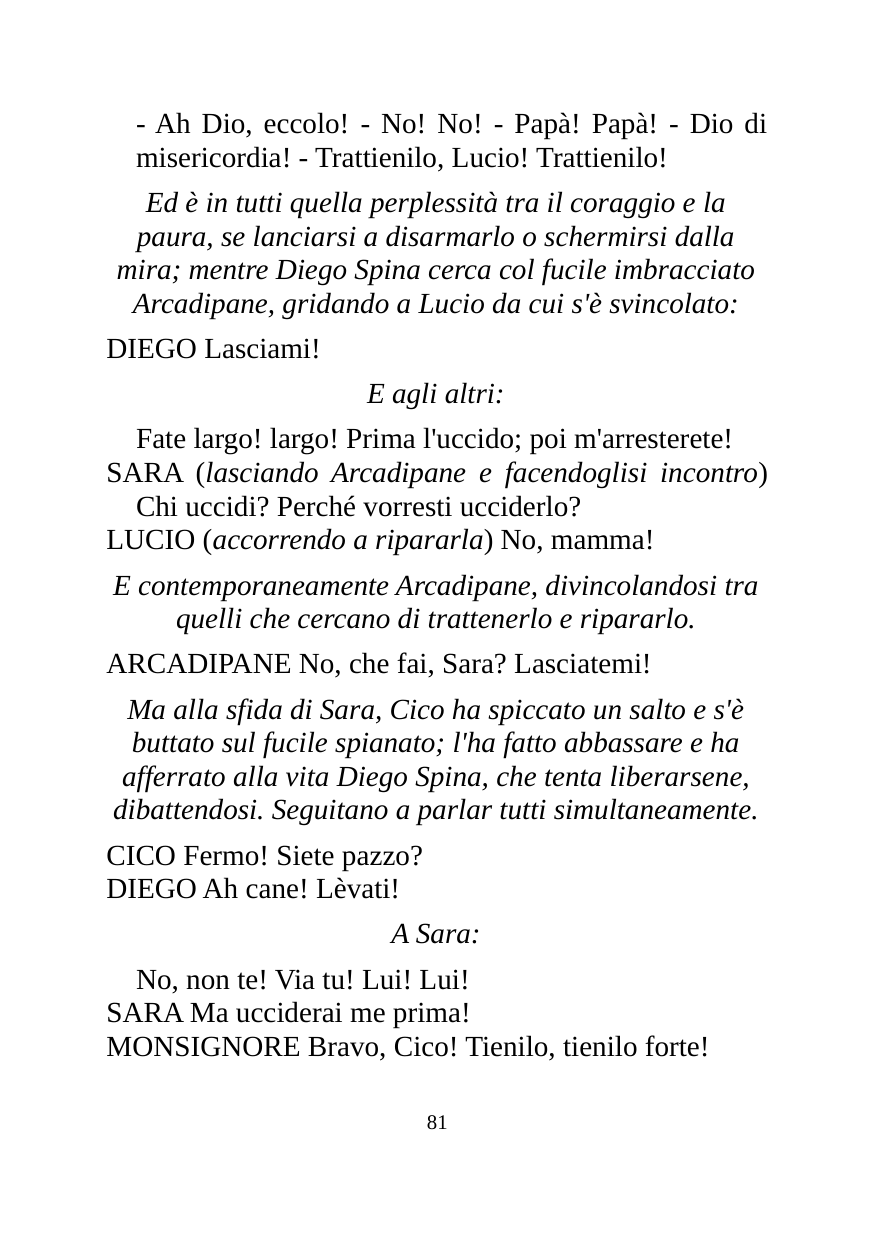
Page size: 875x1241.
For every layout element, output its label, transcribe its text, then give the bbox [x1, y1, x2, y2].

text Ma alla sfida di Sara, Cico ha spiccato un salto e s'è buttato sul fucile spianato; l'ha fatto abbassare e ha afferrato alla vita Diego Spina, che tenta liberarsene, dibattendosi. Seguitano a parlar tutti simultaneamente. [106, 692, 768, 826]
text DIEGO Lasciami! [106, 331, 768, 364]
text CICO Fermo! Siete pazzo? [106, 838, 768, 871]
text MONSIGNORE Bravo, Cico! Tienilo, tienilo forte! [106, 1029, 768, 1062]
text SARA Ma ucciderai me prima! [106, 995, 768, 1029]
text E agli altri: [106, 376, 768, 410]
text Ed è in tutti quella perplessità tra il coraggio e la paura, se lanciarsi a disarmarlo o schermirsi dalla mira; mentre Diego Spina cerca col fucile imbracciato Arcadipane, gridando a Lucio da cui s'è svincolato: [106, 185, 768, 319]
text No, non te! Via tu! Lui! Lui! [136, 962, 768, 995]
text E contemporaneamente Arcadipane, divincolandosi tra quelli che cercano di trattenerlo e ripararlo. [106, 568, 768, 635]
text LUCIO (accorrendo a ripararla) No, mamma! [106, 522, 768, 556]
text DIEGO Ah cane! Lèvati! [106, 871, 768, 905]
text A Sara: [106, 917, 768, 950]
text SARA (lasciando Arcadipane e facendoglisi incontro) Chi uccidi? Perché vorresti ucciderlo? [106, 455, 768, 522]
text - Ah Dio, eccolo! - No! No! - Papà! Papà! - Dio di misericordia! - Trattienilo, Lucio! Trattienilo! [136, 106, 768, 173]
text Fate largo! largo! Prima l'uccido; poi m'arresterete! [136, 422, 768, 455]
text ARCADIPANE No, che fai, Sara? Lasciatemi! [106, 646, 768, 680]
